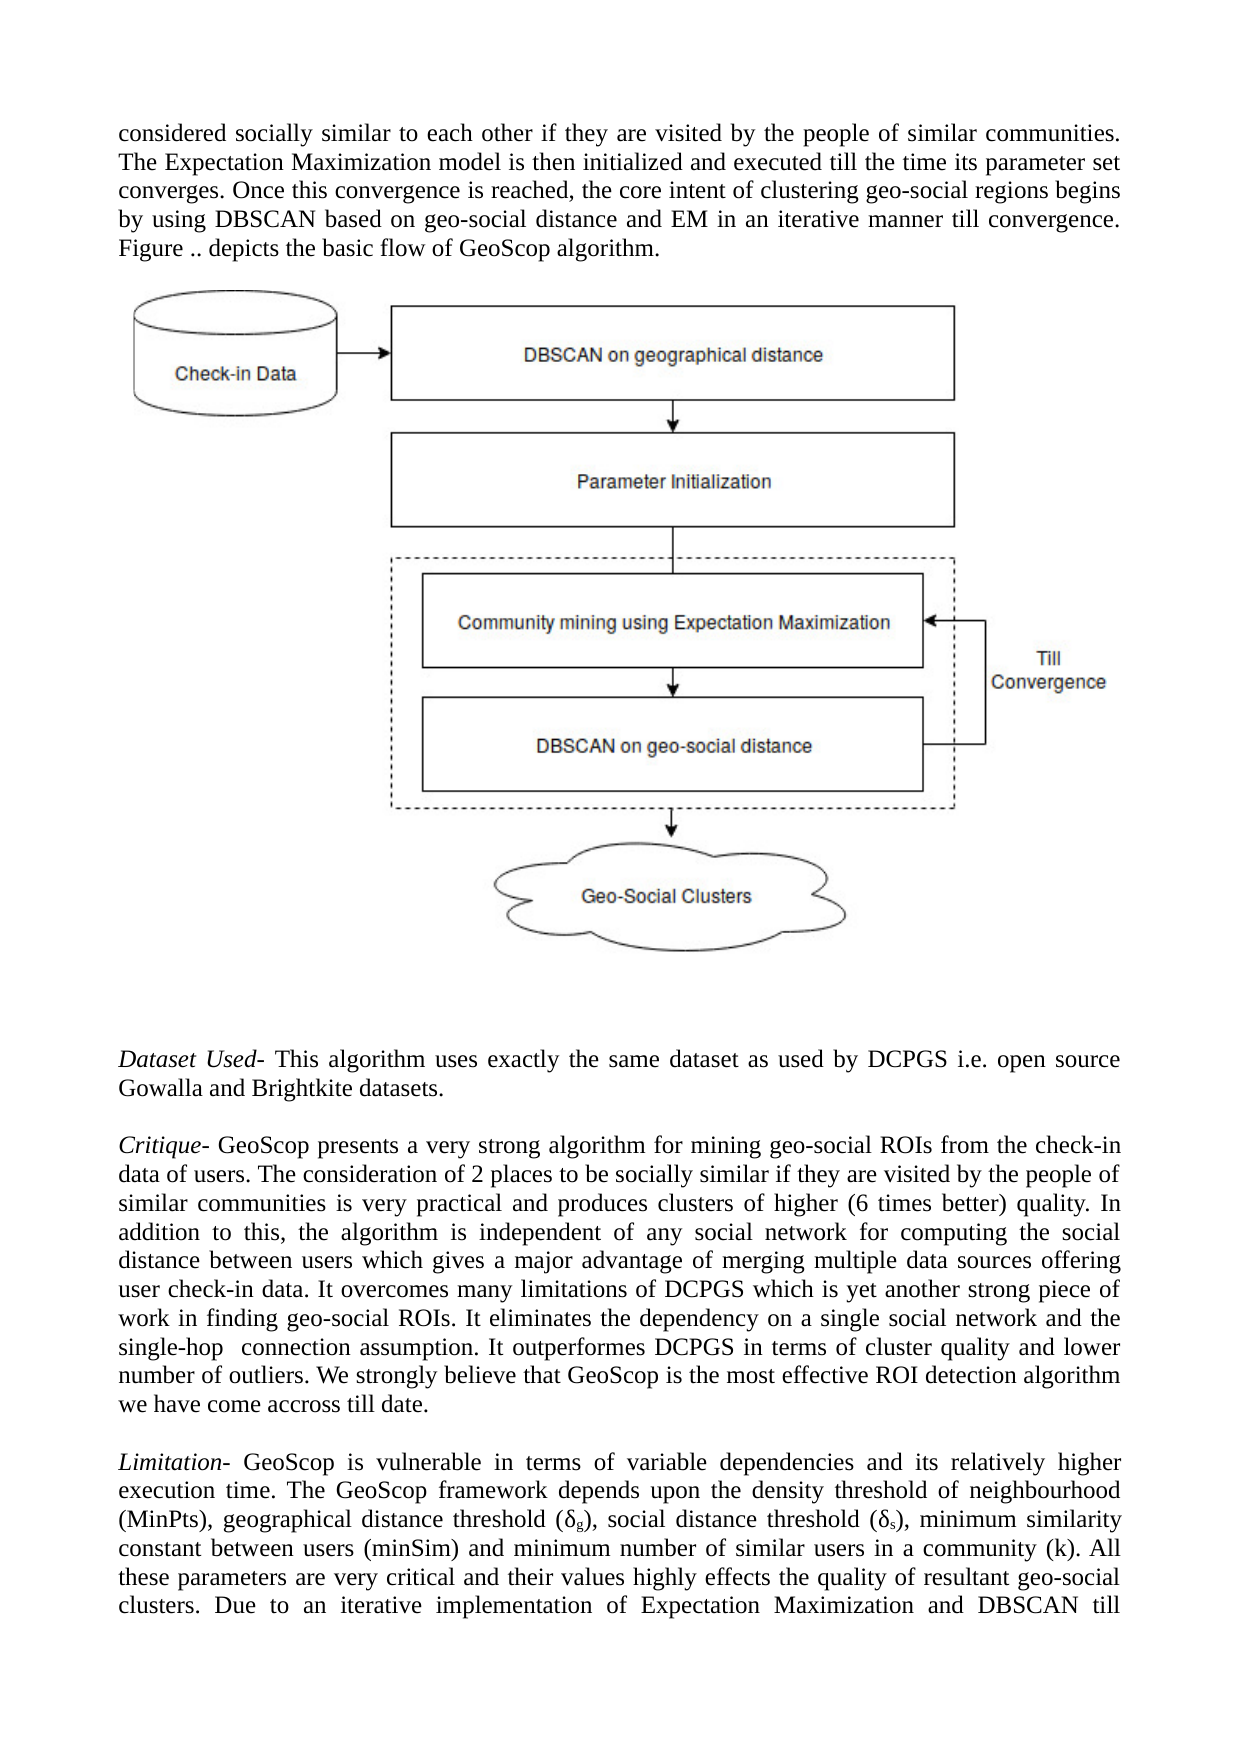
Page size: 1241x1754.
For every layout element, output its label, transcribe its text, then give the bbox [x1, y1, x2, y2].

text Limitation- GeoScop is vulnerable in terms of variable dependencies and its relatively higher execution time. The GeoScop framework depends upon the density threshold of neighbourhood (MinPts), geographical distance threshold (δg), social distance threshold (δs), minimum similarity constant between users (minSim) and minimum number of similar users in a community (k). All these parameters are very critical and their values highly effects the quality of resultant geo-social clusters. Due to an iterative implementation of Expectation Maximization and DBSCAN till [118, 1447, 1122, 1619]
text considered socially similar to each other if they are visited by the people of similar communities. The Expectation Maximization model is then initialized and executed till the time its parameter set converges. Once this convergence is reached, the core intent of clustering geo-social regions begins by using DBSCAN based on geo-social distance and EM in an iterative manner till convergence. Figure .. depicts the basic flow of GeoScop algorithm. [118, 118, 1122, 262]
text Dataset Used- This algorithm uses exactly the same dataset as used by DCPGS i.e. open source Gowalla and Brightkite datasets. [118, 1044, 1122, 1102]
picture [133, 290, 1107, 958]
text Critique- GeoScop presents a very strong algorithm for mining geo-social ROIs from the check-in data of users. The consideration of 2 places to be socially similar if they are visited by the people of similar communities is very practical and produces clusters of higher (6 times better) quality. In addition to this, the algorithm is independent of any social network for computing the social distance between users which gives a major advantage of merging multiple data sources offering user check-in data. It overcomes many limitations of DCPGS which is yet another strong piece of work in finding geo-social ROIs. It eliminates the dependency on a single social network and the single-hop connection assumption. It outperformes DCPGS in terms of cluster quality and lower number of outliers. We strongly believe that GeoScop is the most effective ROI detection algorithm we have come accross till date. [118, 1130, 1122, 1418]
